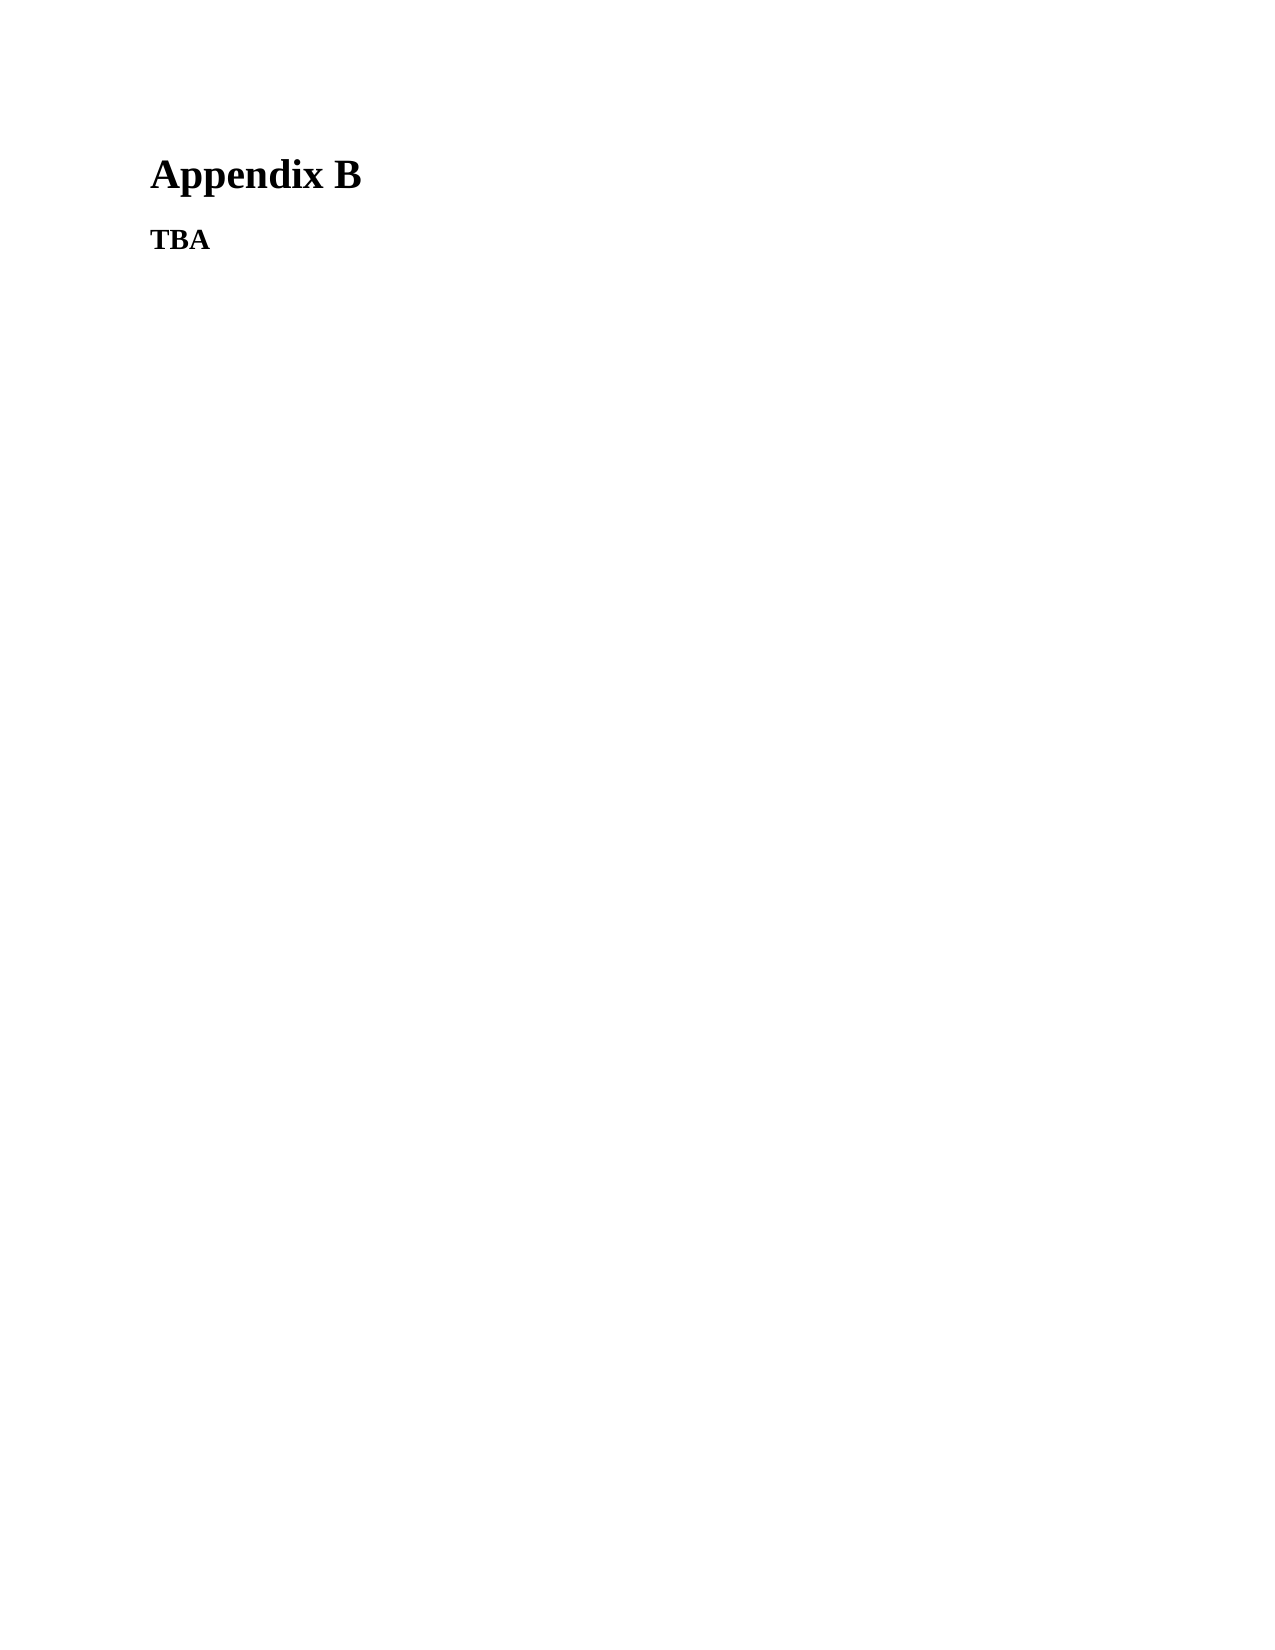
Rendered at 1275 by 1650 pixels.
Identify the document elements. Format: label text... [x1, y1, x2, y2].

text TBA [150, 222, 1125, 256]
text Appendix B [150, 150, 1125, 198]
